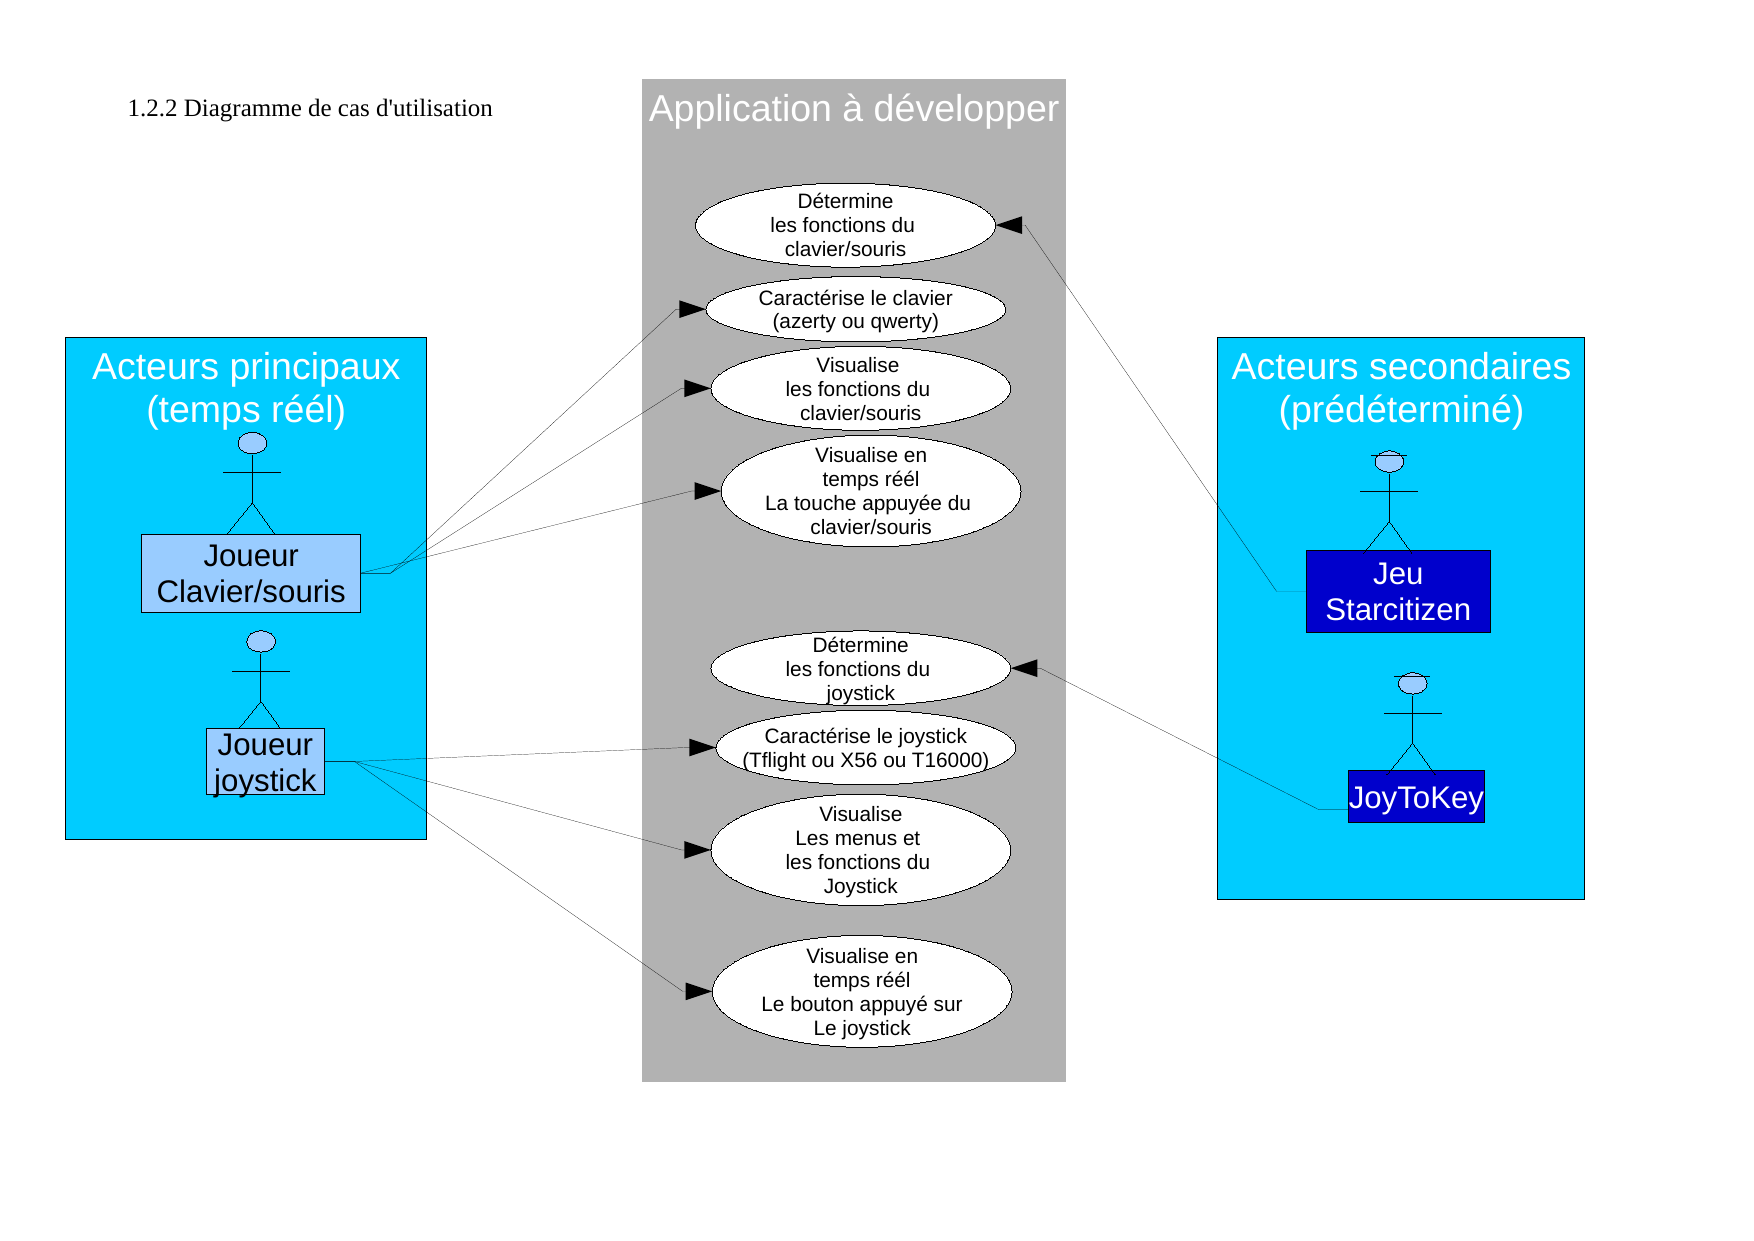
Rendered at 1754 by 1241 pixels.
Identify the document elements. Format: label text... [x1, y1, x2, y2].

subtitle [1067, 93, 1694, 121]
subtitle 1.2.2 Diagramme de cas d'utilisation [127, 93, 641, 121]
